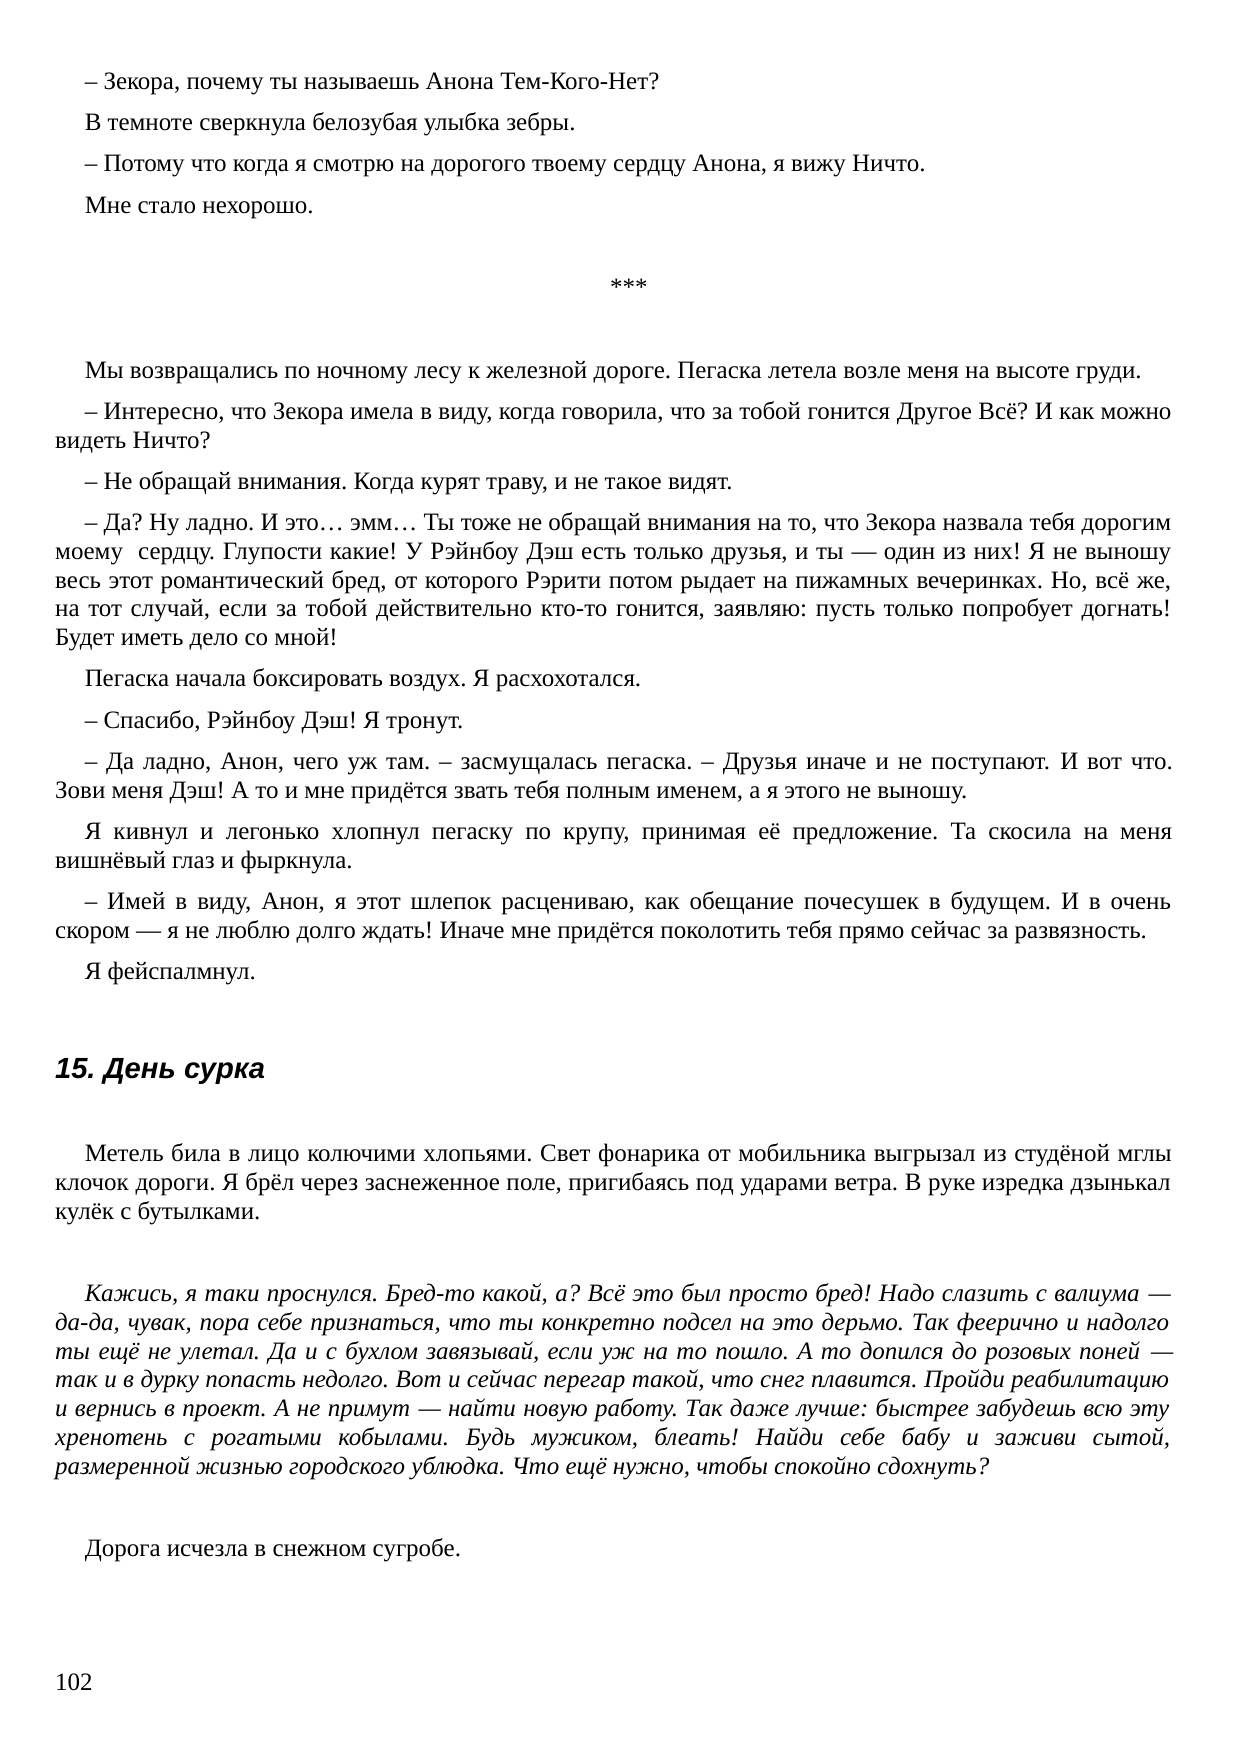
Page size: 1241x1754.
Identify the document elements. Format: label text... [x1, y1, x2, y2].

text Пегаска начала боксировать воздух. Я расхохотался. [55, 663, 1173, 692]
text Кажись, я таки проснулся. Бред-то какой, а? Всё это был просто бред! Надо слазить с валиума — да-да, чувак, пора себе признаться, что ты конкретно подсел на это дерьмо. Так феерично и надолго ты ещё не улетал. Да и с бухлом завязывай, если уж на то пошло. А то допился до розовых поней — так и в дурку попасть недолго. Вот и сейчас перегар такой, что снег плавится. Пройди реабилитацию и вернись в проект. А не примут — найти новую работу. Так даже лучше: быстрее забудешь всю эту хренотень с рогатыми кобылами. Будь мужиком, блеать! Найди себе бабу и заживи сытой, размеренной жизнью городского ублюдка. Что ещё нужно, чтобы спокойно сдохнуть? [55, 1278, 1173, 1479]
text – Имей в виду, Анон, я этот шлепок расцениваю, как обещание почесушек в будущем. И в очень скором — я не люблю долго ждать! Иначе мне придётся поколотить тебя прямо сейчас за развязность. [55, 886, 1173, 943]
text Метель била в лицо колючими хлопьями. Свет фонарика от мобильника выгрызал из студёной мглы клочок дороги. Я брёл через заснеженное поле, пригибаясь под ударами ветра. В руке изредка дзынькал кулёк с бутылками. [55, 1138, 1173, 1224]
text Мне стало нехорошо. [55, 190, 1173, 218]
text *** [55, 272, 1173, 301]
text Я фейспалмнул. [55, 956, 1173, 985]
text – Да? Ну ладно. И это… эмм… Ты тоже не обращай внимания на то, что Зекора назвала тебя дорогим моему сердцу. Глупости какие! У Рэйнбоу Дэш есть только друзья, и ты — один из них! Я не выношу весь этот романтический бред, от которого Рэрити потом рыдает на пижамных вечеринках. Но, всё же, на тот случай, если за тобой действительно кто-то гонится, заявляю: пусть только попробует догнать! Будет иметь дело со мной! [55, 507, 1173, 651]
text Мы возвращались по ночному лесу к железной дороге. Пегаска летела возле меня на высоте груди. [55, 355, 1173, 383]
text Дорога исчезла в снежном сугробе. [55, 1533, 1173, 1562]
text – Зекора, почему ты называешь Анона Тем-Кого-Нет? [55, 66, 1173, 95]
text – Да ладно, Анон, чего уж там. – засмущалась пегаска. – Друзья иначе и не поступают. И вот что. Зови меня Дэш! А то и мне придётся звать тебя полным именем, а я этого не выношу. [55, 746, 1173, 803]
text – Потому что когда я смотрю на дорогого твоему сердцу Анона, я вижу Ничто. [55, 148, 1173, 177]
text – Спасибо, Рэйнбоу Дэш! Я тронут. [55, 705, 1173, 733]
text – Интересно, что Зекора имела в виду, когда говорила, что за тобой гонится Другое Всё? И как можно видеть Ничто? [55, 396, 1173, 453]
text Я кивнул и легонько хлопнул пегаску по крупу, принимая её предложение. Та скосила на меня вишнёвый глаз и фыркнула. [55, 816, 1173, 873]
text В темноте сверкнула белозубая улыбка зебры. [55, 107, 1173, 136]
subtitle 15. День сурка [55, 1051, 1173, 1084]
text – Не обращай внимания. Когда курят траву, и не такое видят. [55, 466, 1173, 495]
